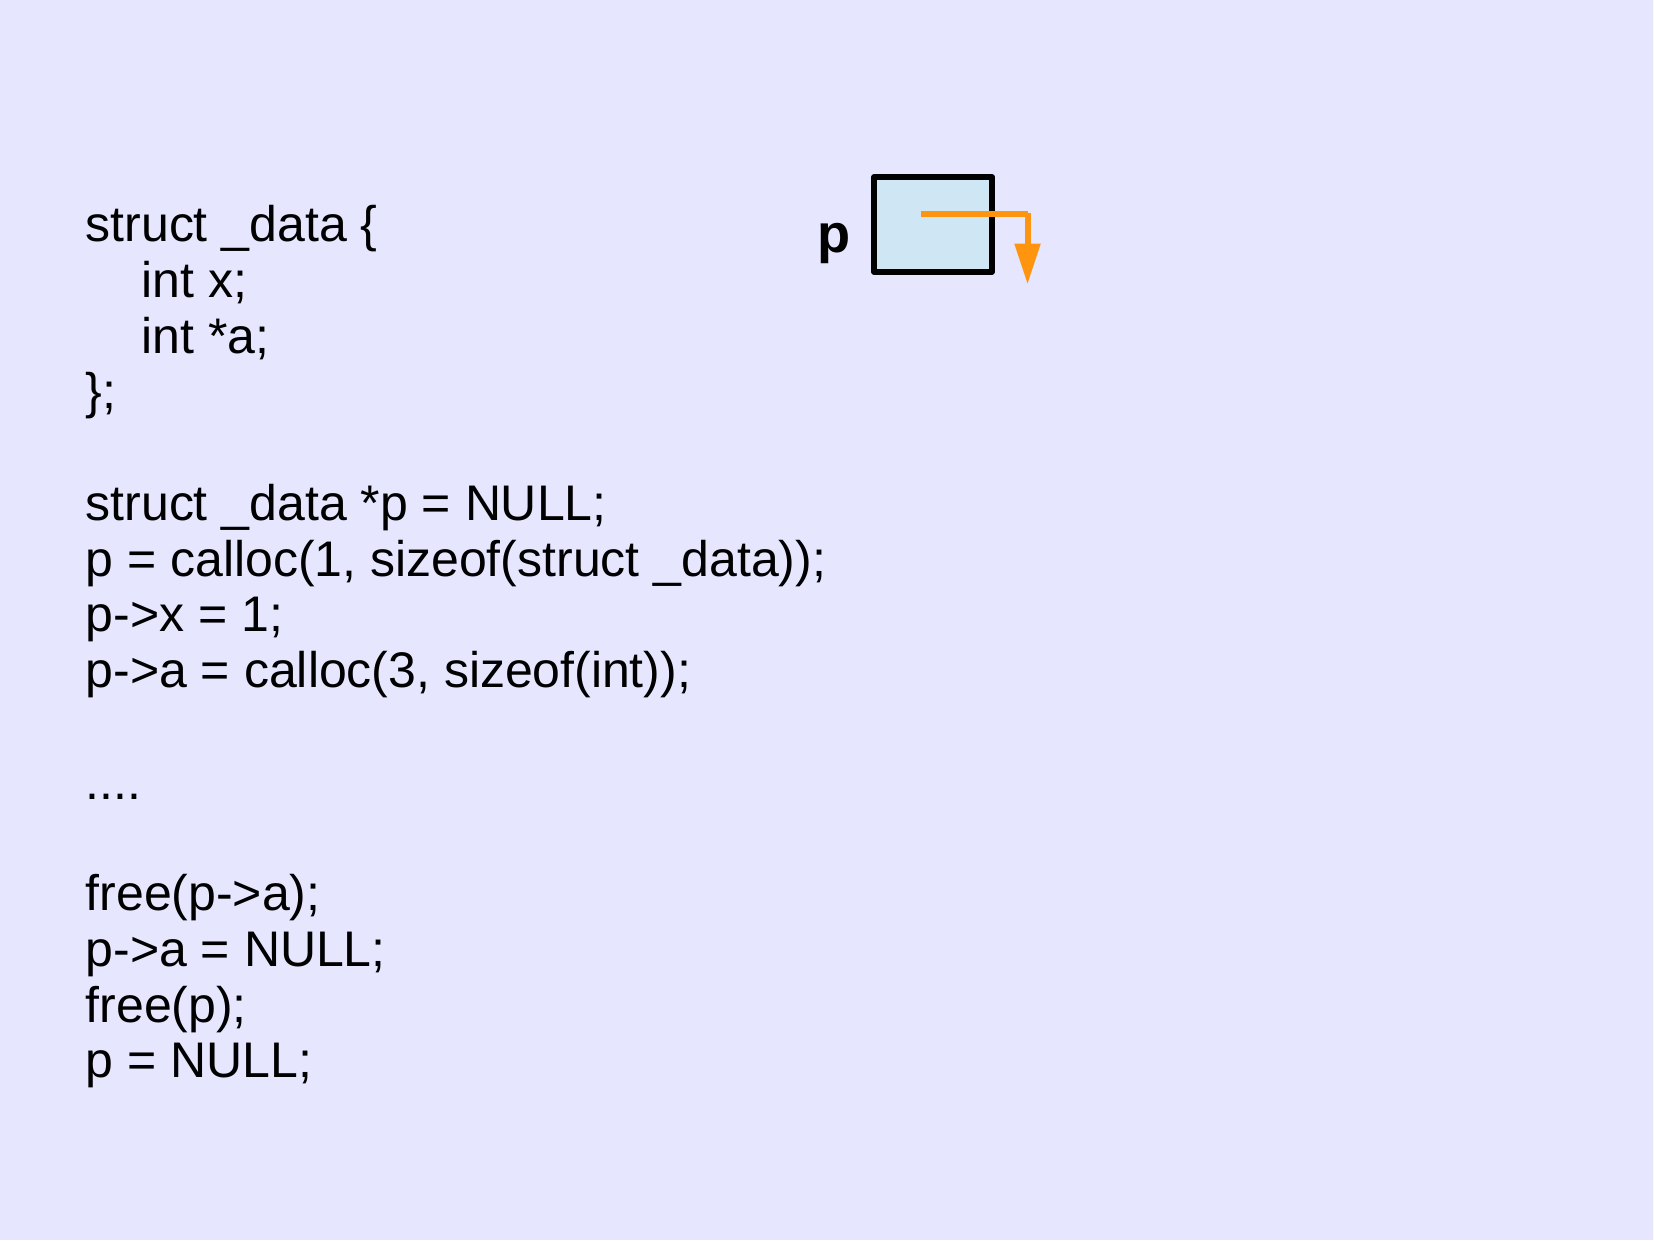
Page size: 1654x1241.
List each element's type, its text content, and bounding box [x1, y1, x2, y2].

text_box struct _data { int x; int *a; }; struct _data *p = NULL; p = calloc(1, sizeof(struct _data)); p->x = 1; p->a = calloc(3, sizeof(int)); .... free(p->a); p->a = NULL; free(p); p = NULL; [70, 188, 898, 1241]
text_box [874, 177, 993, 272]
text_box p [803, 196, 874, 272]
